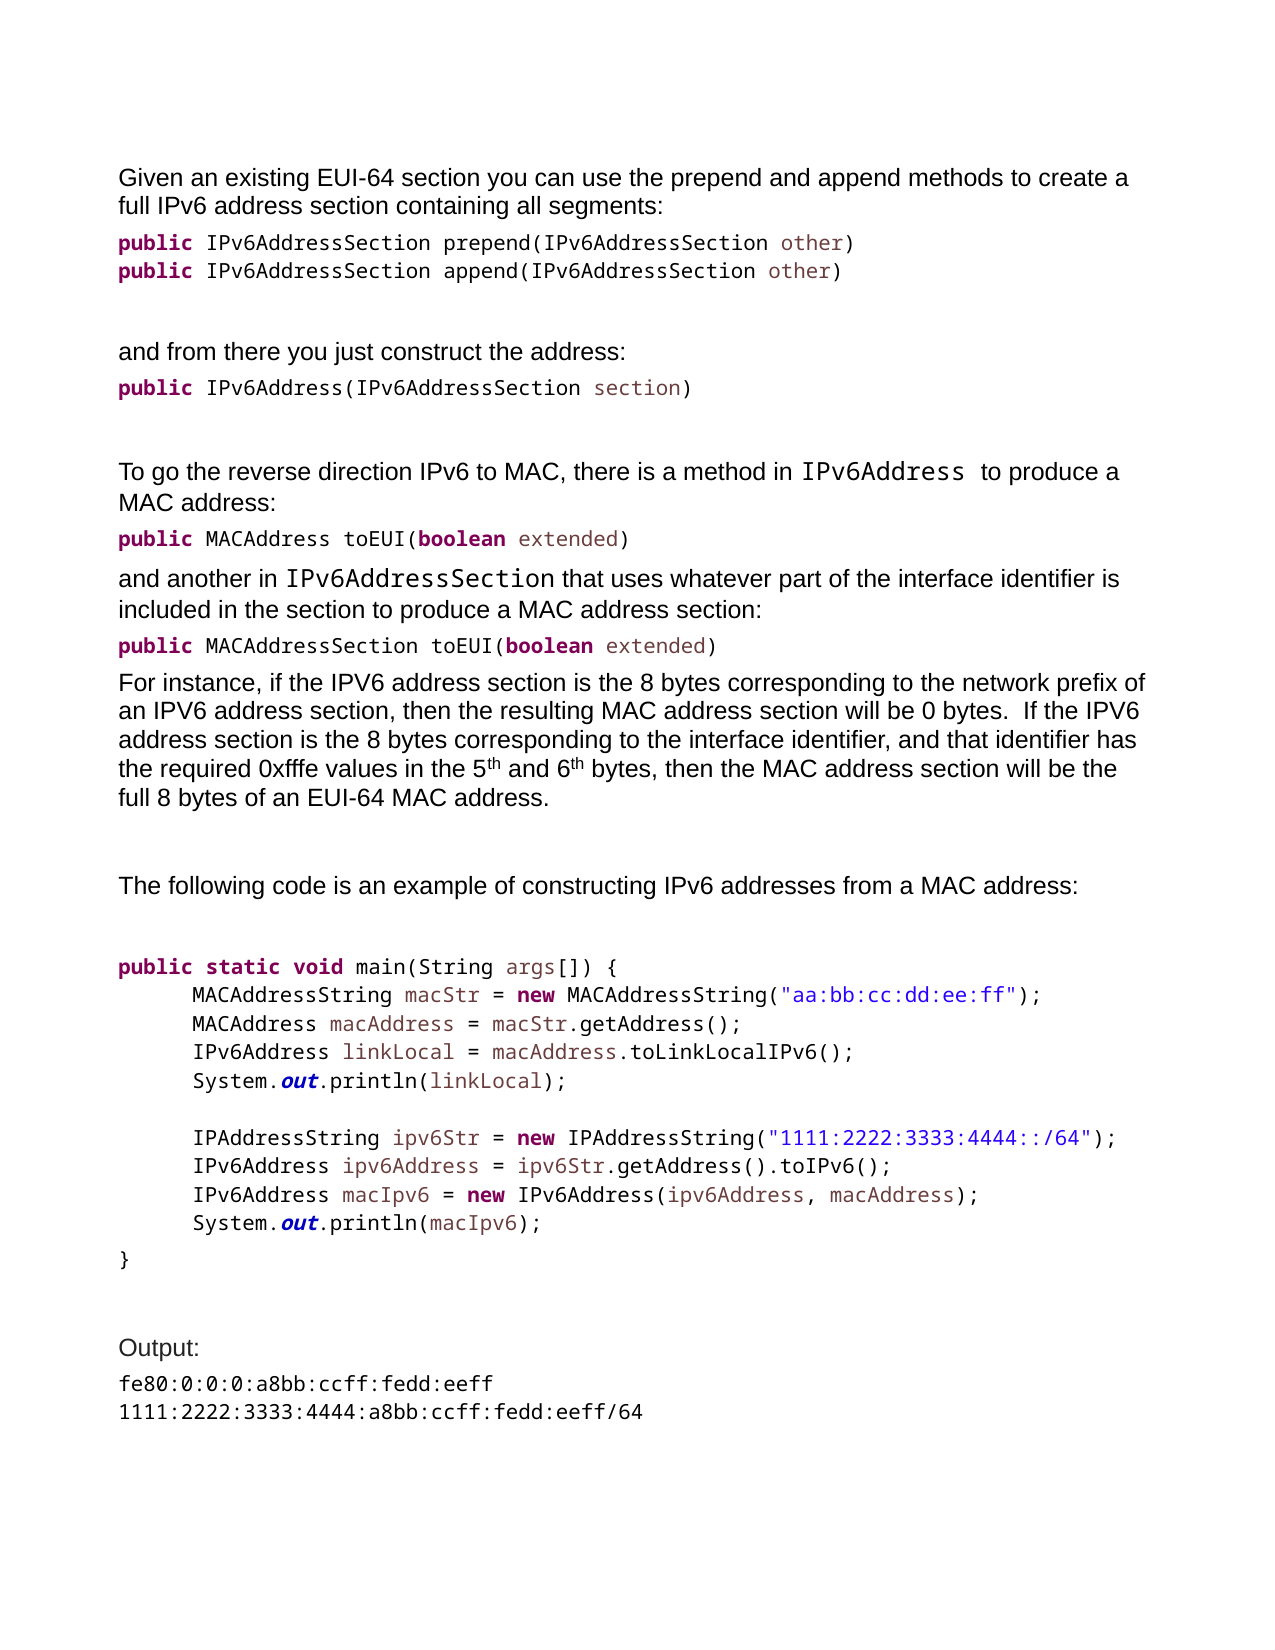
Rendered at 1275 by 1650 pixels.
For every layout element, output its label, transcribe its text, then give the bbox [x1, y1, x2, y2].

text fe80:0:0:0:a8bb:ccff:fedd:eeff 1111:2222:3333:4444:a8bb:ccff:fedd:eeff/64 [118, 1369, 1157, 1426]
text public static void main(String args[]) { [118, 952, 1157, 981]
text To go the reverse direction IPv6 to MAC, there is a method in IPv6Address to produce a MAC address: [118, 454, 1157, 517]
text The following code is an example of constructing IPv6 addresses from a MAC address: [118, 871, 1157, 900]
text } [118, 1244, 1157, 1273]
text MACAddress macAddress = macStr.getAddress(); [118, 1009, 1157, 1037]
text IPv6Address linkLocal = macAddress.toLinkLocalIPv6(); [118, 1037, 1157, 1066]
text IPv6Address macIpv6 = new IPv6Address(ipv6Address, macAddress); [118, 1180, 1157, 1208]
text public IPv6Address(IPv6AddressSection section) [118, 373, 1157, 402]
text IPAddressString ipv6Str = new IPAddressString("1111:2222:3333:4444::/64"); [118, 1123, 1157, 1151]
text Output: [118, 1332, 1157, 1361]
text IPv6Address ipv6Address = ipv6Str.getAddress().toIPv6(); [118, 1151, 1157, 1180]
text and another in IPv6AddressSection that uses whatever part of the interface identifier is included in the section to produce a MAC address section: [118, 561, 1157, 623]
text MACAddressString macStr = new MACAddressString("aa:bb:cc:dd:ee:ff"); [118, 981, 1157, 1009]
text Given an existing EUI-64 section you can use the prepend and append methods to create a full IPv6 address section containing all segments: [118, 162, 1157, 220]
text For instance, if the IPV6 address section is the 8 bytes corresponding to the network prefix of an IPV6 address section, then the resulting MAC address section will be 0 bytes. If the IPV6 address section is the 8 bytes corresponding to the interface identifier, and that identifier has the required 0xfffe values in the 5th and 6th bytes, then the MAC address section will be the full 8 bytes of an EUI-64 MAC address. [118, 667, 1157, 811]
text public MACAddressSection toEUI(boolean extended) [118, 631, 1157, 660]
text and from there you just construct the address: [118, 337, 1157, 366]
text public IPv6AddressSection prepend(IPv6AddressSection other) [118, 228, 1157, 256]
text public IPv6AddressSection append(IPv6AddressSection other) [118, 256, 1157, 285]
text System.out.println(macIpv6); [192, 1208, 1157, 1237]
text System.out.println(linkLocal); [118, 1066, 1157, 1094]
text public MACAddress toEUI(boolean extended) [118, 524, 1157, 553]
